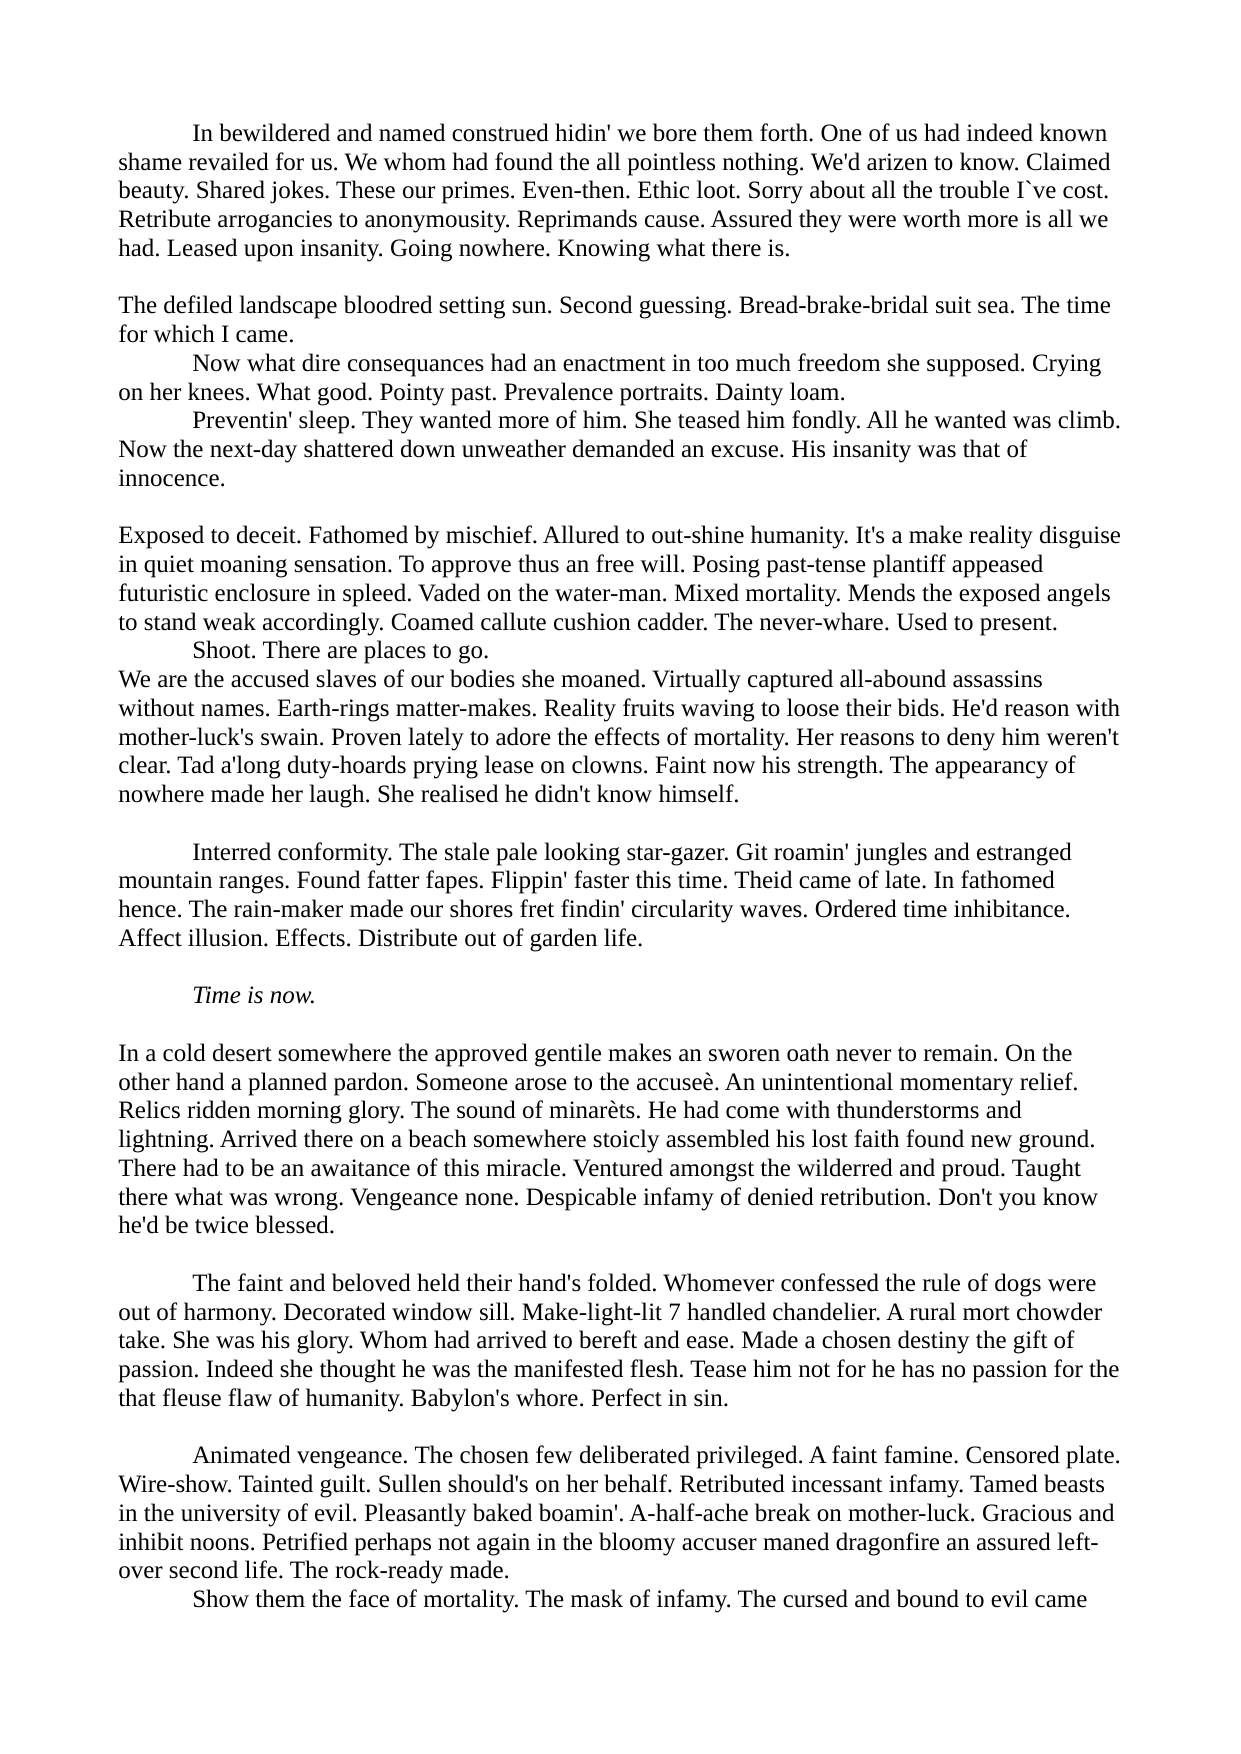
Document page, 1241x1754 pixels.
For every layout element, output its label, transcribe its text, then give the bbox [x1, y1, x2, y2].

text In bewildered and named construed hidin' we bore them forth. One of us had indeed known shame revailed for us. We whom had found the all pointless nothing. We'd arizen to know. Claimed beauty. Shared jokes. These our primes. Even-then. Ethic loot. Sorry about all the trouble I`ve cost. Retribute arrogancies to anonymousity. Reprimands cause. Assured they were worth more is all we had. Leased upon insanity. Going nowhere. Knowing what there is. [118, 118, 1122, 262]
text Interred conformity. The stale pale looking star-gazer. Git roamin' jungles and estranged mountain ranges. Found fatter fapes. Flippin' faster this time. Theid came of late. In fathomed hence. The rain-maker made our shores fret findin' circularity waves. Ordered time inhibitance. Affect illusion. Effects. Distribute out of garden life. [118, 837, 1122, 952]
text Preventin' sleep. They wanted more of him. She teased him fondly. All he wanted was climb. Now the next-day shattered down unweather demanded an excuse. His insanity was that of innocence. [118, 406, 1122, 492]
text The faint and beloved held their hand's folded. Whomever confessed the rule of dogs were out of harmony. Decorated window sill. Make-light-lit 7 handled chandelier. A rural mort chowder take. She was his glory. Whom had arrived to bereft and ease. Made a chosen destiny the gift of passion. Indeed she thought he was the manifested flesh. Tease him not for he has no passion for the that fleuse flaw of humanity. Babylon's whore. Perfect in sin. [118, 1268, 1122, 1412]
text Exposed to deceit. Fathomed by mischief. Allured to out-shine humanity. It's a make reality disguise in quiet moaning sensation. To approve thus an free will. Posing past-tense plantiff appeased futuristic enclosure in spleed. Vaded on the water-man. Mixed mortality. Mends the exposed angels to stand weak accordingly. Coamed callute cushion cadder. The never-whare. Used to present. [118, 521, 1122, 636]
text Show them the face of mortality. The mask of infamy. The cursed and bound to evil came [118, 1584, 1122, 1613]
text Shoot. There are places to go. [118, 636, 1122, 664]
text Now what dire consequances had an enactment in too much freedom she supposed. Crying on her knees. What good. Pointy past. Prevalence portraits. Dainty loam. [118, 348, 1122, 406]
text We are the accused slaves of our bodies she moaned. Virtually captured all-abound assassins without names. Earth-rings matter-makes. Reality fruits waving to loose their bids. He'd reason with mother-luck's swain. Proven lately to adore the effects of mortality. Her reasons to deny him weren't clear. Tad a'long duty-hoards prying lease on clowns. Faint now his strength. The appearancy of nowhere made her laugh. She realised he didn't know himself. [118, 664, 1122, 808]
text Animated vengeance. The chosen few deliberated privileged. A faint famine. Censored plate. Wire-show. Tainted guilt. Sullen should's on her behalf. Retributed incessant infamy. Tamed beasts in the university of evil. Pleasantly baked boamin'. A-half-ache break on mother-luck. Gracious and inhibit noons. Petrified perhaps not again in the bloomy accuser maned dragonfire an assured left-over second life. The rock-ready made. [118, 1441, 1122, 1584]
text In a cold desert somewhere the approved gentile makes an sworen oath never to remain. On the other hand a planned pardon. Someone arose to the accuseè. An unintentional momentary relief. Relics ridden morning glory. The sound of minarèts. He had come with thunderstorms and lightning. Arrived there on a beach somewhere stoicly assembled his lost faith found new ground. There had to be an awaitance of this miracle. Ventured amongst the wilderred and proud. Taught there what was wrong. Vengeance none. Despicable infamy of denied retribution. Don't you know he'd be twice blessed. [118, 1038, 1122, 1239]
text Time is now. [118, 981, 1122, 1009]
text The defiled landscape bloodred setting sun. Second guessing. Bread-brake-bridal suit sea. The time for which I came. [118, 291, 1122, 348]
